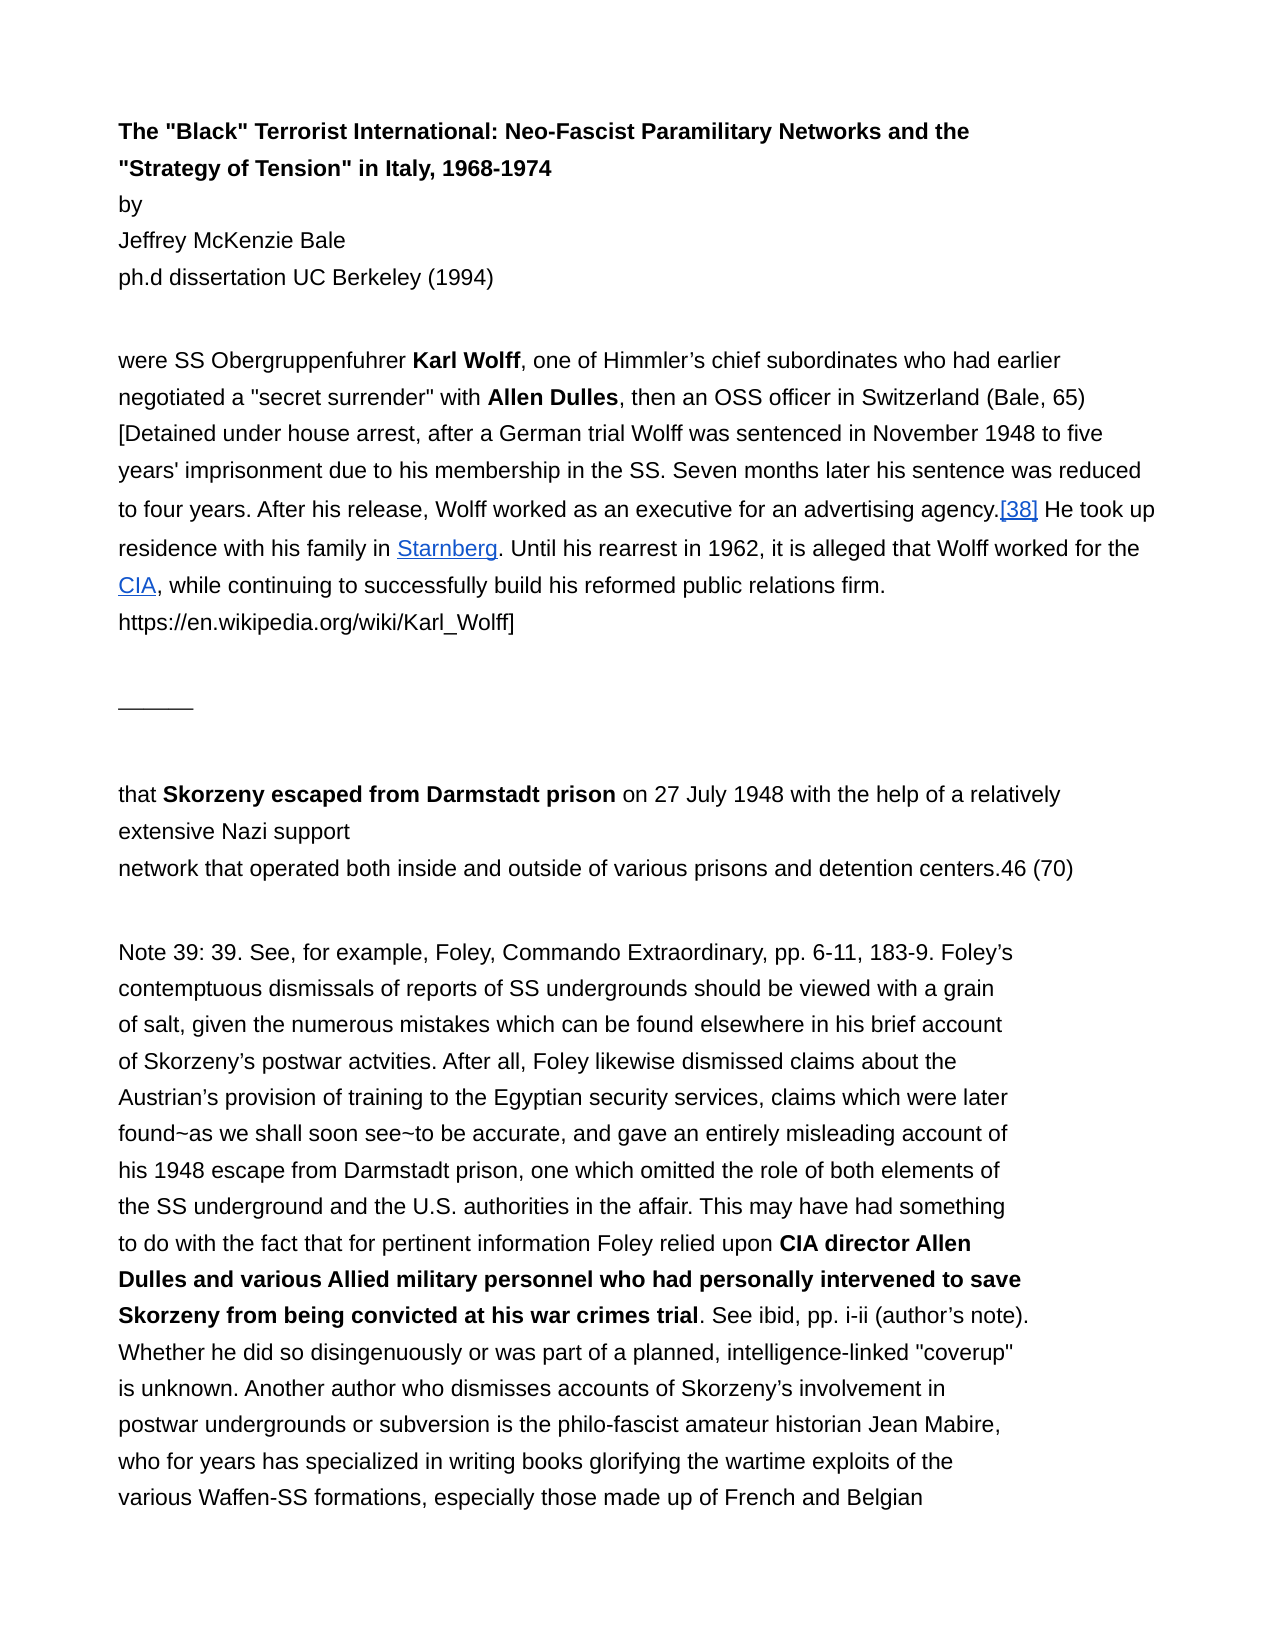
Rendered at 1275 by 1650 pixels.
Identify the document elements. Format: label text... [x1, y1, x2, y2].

text is unknown. Another author who dismisses accounts of Skorzeny’s involvement in [118, 1375, 1157, 1401]
text Whether he did so disingenuously or was part of a planned, intelligence-linked "coverup" [118, 1338, 1157, 1365]
text "Strategy of Tension" in Italy, 1968-1974 [118, 154, 1157, 181]
text ——— [118, 692, 1157, 721]
text various Waffen-SS formations, especially those made up of French and Belgian [118, 1484, 1157, 1510]
text contemptuous dismissals of reports of SS undergrounds should be viewed with a grain [118, 975, 1157, 1001]
text found~as we shall soon see~to be accurate, and gave an entirely misleading account of [118, 1120, 1157, 1147]
text by [118, 191, 1157, 217]
text network that operated both inside and outside of various prisons and detention centers.46 (70) [118, 855, 1157, 881]
text to do with the fact that for pertinent information Foley relied upon CIA director Allen [118, 1229, 1157, 1256]
text that Skorzeny escaped from Darmstadt prison on 27 July 1948 with the help of a relatively extensive Nazi support [118, 779, 1157, 845]
text Dulles and various Allied military personnel who had personally intervened to save [118, 1266, 1157, 1292]
text of Skorzeny’s postwar actvities. After all, Foley likewise dismissed claims about the [118, 1048, 1157, 1074]
text Note 39: 39. See, for example, Foley, Commando Extraordinary, pp. 6-11, 183-9. Foley’s [118, 939, 1157, 965]
text Jeffrey McKenzie Bale [118, 227, 1157, 253]
text the SS underground and the U.S. authorities in the affair. This may have had something [118, 1193, 1157, 1219]
text [Detained under house arrest, after a German trial Wolff was sentenced in November 1948 to five years' imprisonment due to his membership in the SS. Seven months later his sentence was reduced to four years. After his release, Wolff worked as an executive for an advertising agency.[38] He took up residence with his family in Starnberg. Until his rearrest in 1962, it is alleged that Wolff worked for the CIA, while continuing to successfully build his reformed public relations firm. https://en.wikipedia.org/wiki/Karl_Wolff] [118, 420, 1157, 635]
text postwar undergrounds or subversion is the philo-fascist amateur historian Jean Mabire, [118, 1411, 1157, 1438]
text The "Black" Terrorist International: Neo-Fascist Paramilitary Networks and the [118, 118, 1157, 144]
text were SS Obergruppenfuhrer Karl Wolff, one of Himmler’s chief subordinates who had earlier negotiated a "secret surrender" with Allen Dulles, then an OSS officer in Switzerland (Bale, 65) [118, 347, 1157, 410]
text of salt, given the numerous mistakes which can be found elsewhere in his brief account [118, 1011, 1157, 1038]
text ph.d dissertation UC Berkeley (1994) [118, 263, 1157, 290]
text who for years has specialized in writing books glorifying the wartime exploits of the [118, 1448, 1157, 1474]
text his 1948 escape from Darmstadt prison, one which omitted the role of both elements of [118, 1157, 1157, 1183]
text Austrian’s provision of training to the Egyptian security services, claims which were later [118, 1084, 1157, 1110]
text Skorzeny from being convicted at his war crimes trial. See ibid, pp. i-ii (author’s note). [118, 1302, 1157, 1328]
